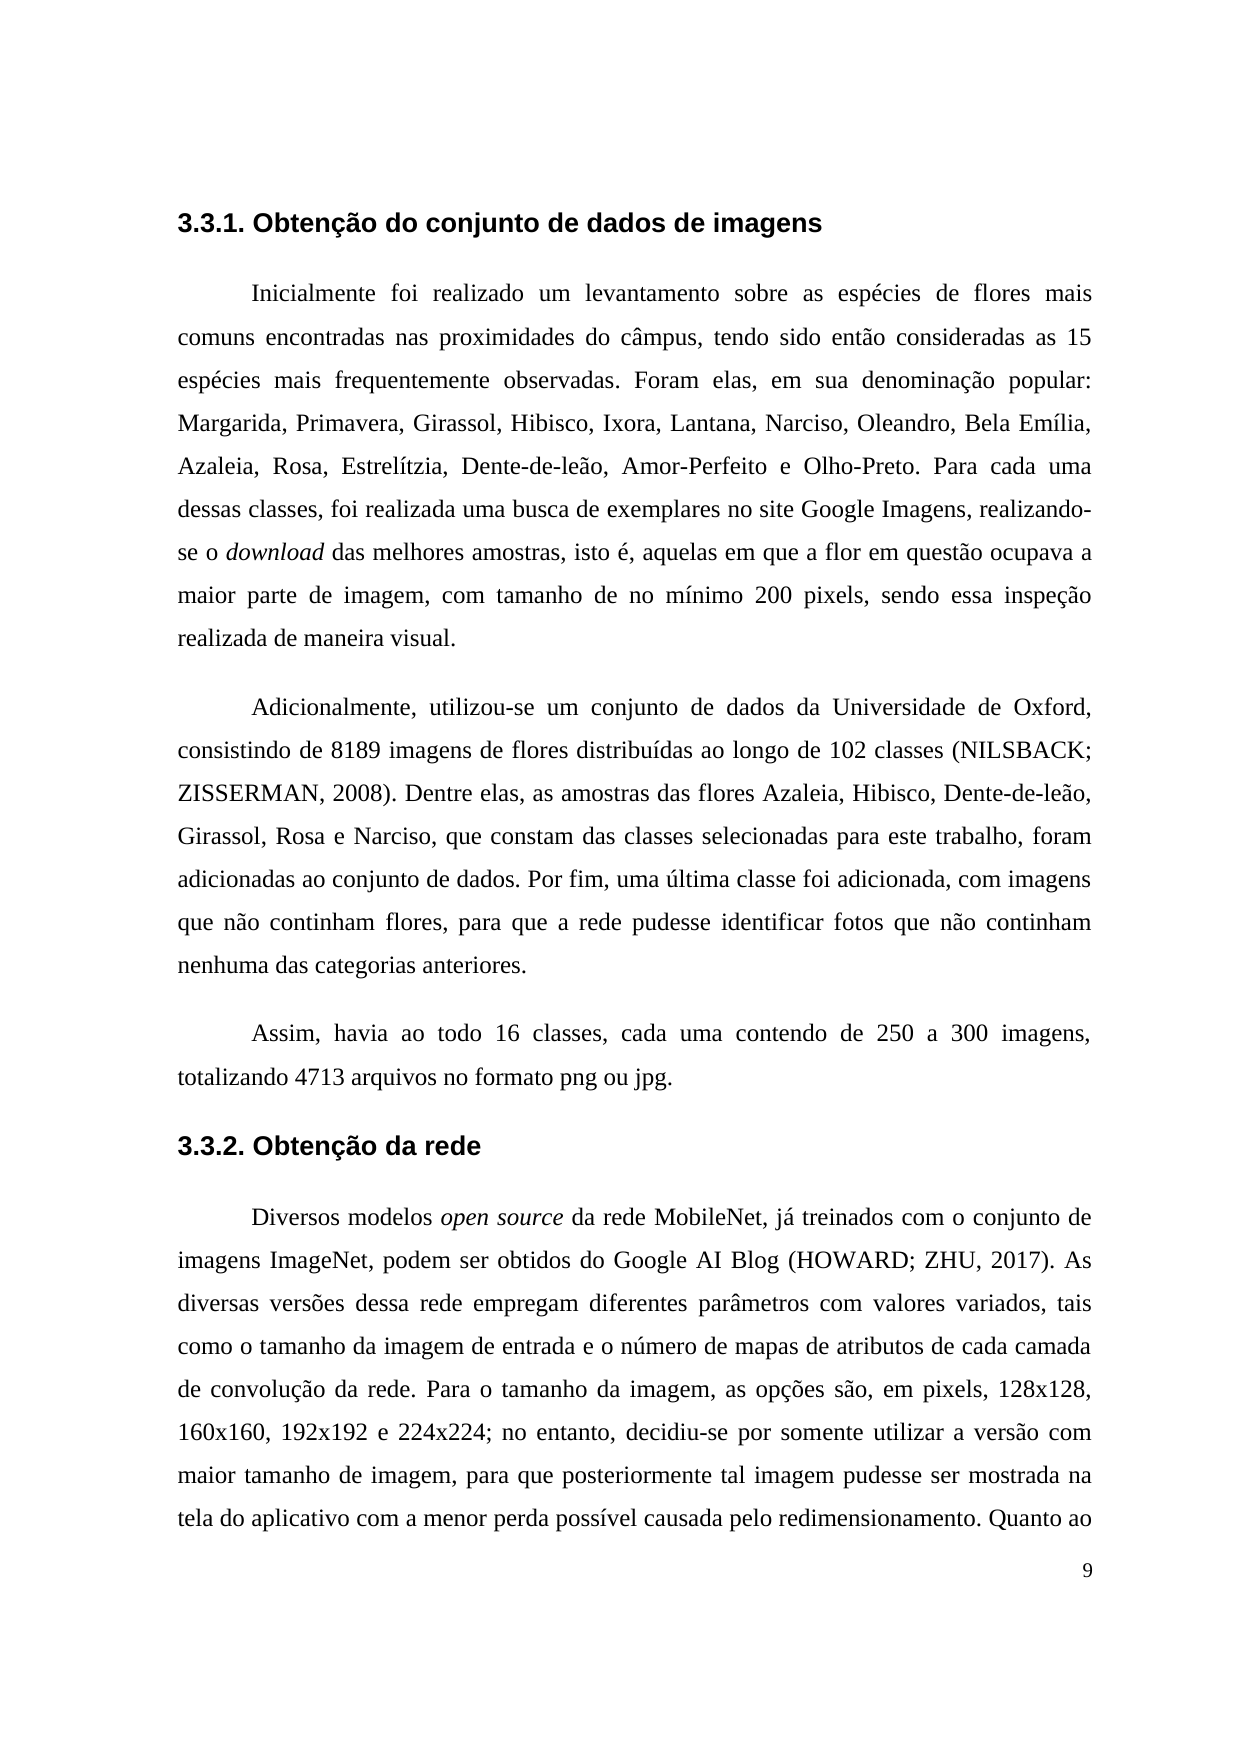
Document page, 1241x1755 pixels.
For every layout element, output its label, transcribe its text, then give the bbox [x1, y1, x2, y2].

subtitle 3.3.2. Obtenção da rede [177, 1130, 1093, 1161]
text Adicionalmente, utilizou-se um conjunto de dados da Universidade de Oxford, consistindo de 8189 imagens de flores distribuídas ao longo de 102 classes (NILSBACK; ZISSERMAN, 2008). Dentre elas, as amostras das flores Azaleia, Hibisco, Dente-de-leão, Girassol, Rosa e Narciso, que constam das classes selecionadas para este trabalho, foram adicionadas ao conjunto de dados. Por fim, uma última classe foi adicionada, com imagens que não continham flores, para que a rede pudesse identificar fotos que não continham nenhuma das categorias anteriores. [177, 692, 1093, 979]
text Assim, havia ao todo 16 classes, cada uma contendo de 250 a 300 imagens, totalizando 4713 arquivos no formato png ou jpg. [177, 1018, 1093, 1090]
text Diversos modelos open source da rede MobileNet, já treinados com o conjunto de imagens ImageNet, podem ser obtidos do Google AI Blog (HOWARD; ZHU, 2017). As diversas versões dessa rede empregam diferentes parâmetros com valores variados, tais como o tamanho da imagem de entrada e o número de mapas de atributos de cada camada de convolução da rede. Para o tamanho da imagem, as opções são, em pixels, 128x128, 160x160, 192x192 e 224x224; no entanto, decidiu-se por somente utilizar a versão com maior tamanho de imagem, para que posteriormente tal imagem pudesse ser mostrada na tela do aplicativo com a menor perda possível causada pelo redimensionamento. Quanto ao [177, 1202, 1093, 1532]
subtitle 3.3.1. Obtenção do conjunto de dados de imagens [177, 207, 1093, 238]
text Inicialmente foi realizado um levantamento sobre as espécies de flores mais comuns encontradas nas proximidades do câmpus, tendo sido então consideradas as 15 espécies mais frequentemente observadas. Foram elas, em sua denominação popular: Margarida, Primavera, Girassol, Hibisco, Ixora, Lantana, Narciso, Oleandro, Bela Emília, Azaleia, Rosa, Estrelítzia, Dente-de-leão, Amor-Perfeito e Olho-Preto. Para cada uma dessas classes, foi realizada uma busca de exemplares no site Google Imagens, realizando-se o download das melhores amostras, isto é, aquelas em que a flor em questão ocupava a maior parte de imagem, com tamanho de no mínimo 200 pixels, sendo essa inspeção realizada de maneira visual. [177, 278, 1093, 652]
